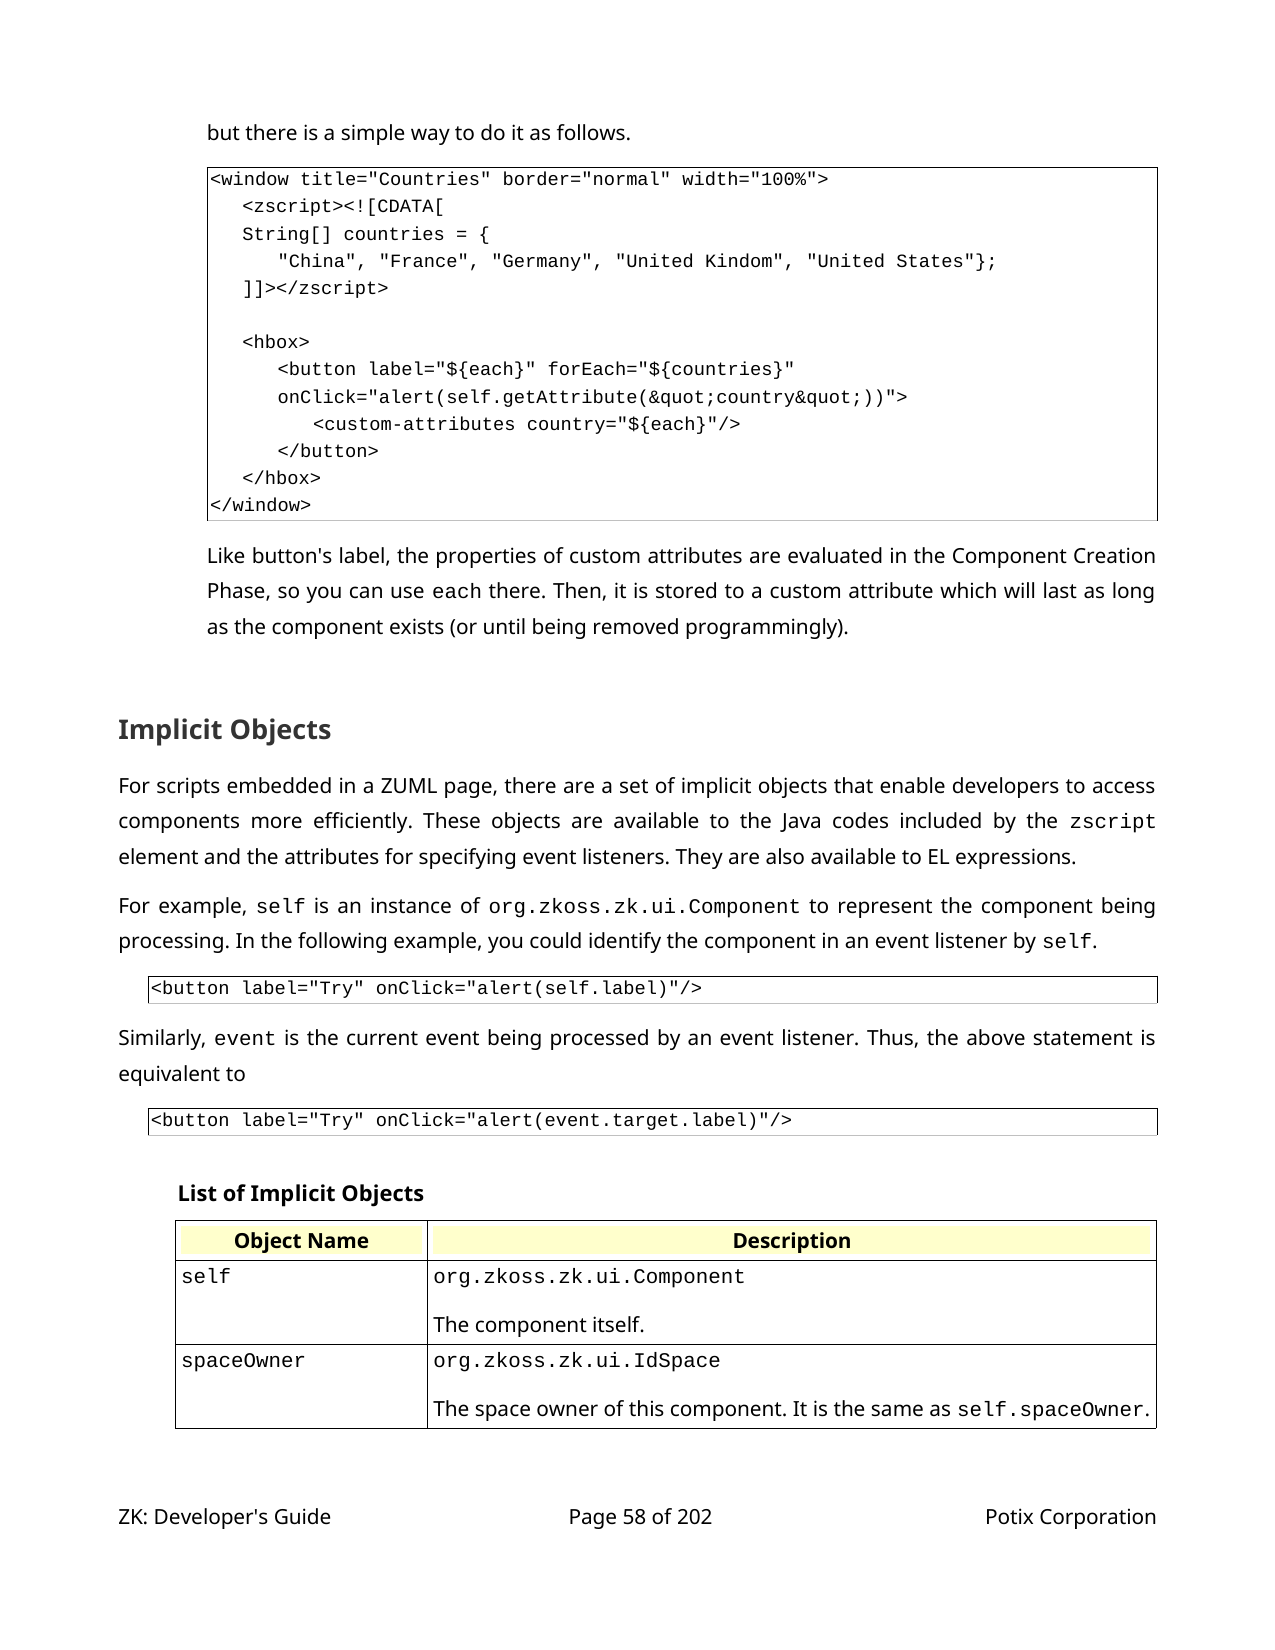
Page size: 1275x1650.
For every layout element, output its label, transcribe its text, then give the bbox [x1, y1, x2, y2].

text Like button's label, the properties of custom attributes are evaluated in the Component Creation Phase, so you can use each there. Then, it is stored to a custom attribute which will last as long as the component exists (or until being removed programmingly). [207, 541, 1157, 640]
text </window> [208, 493, 1157, 520]
text but there is a simple way to do it as follows. [207, 118, 1157, 146]
text <window title="Countries" border="normal" width="100%"> [208, 168, 1157, 191]
text </button> [208, 439, 1157, 463]
table_cell self [176, 1261, 427, 1344]
text onClick="alert(self.getAttribute(&quot;country&quot;))"> [208, 384, 1157, 409]
text String[] countries = { [208, 221, 1157, 246]
table_cell spaceOwner [176, 1345, 427, 1428]
text <hbox> [208, 330, 1157, 354]
text <button label="${each}" forEach="${countries}" [208, 357, 1157, 382]
text "China", "France", "Germany", "United Kindom", "United States"}; [208, 248, 1157, 273]
text ]]></zscript> [208, 276, 1157, 300]
subtitle Implicit Objects [118, 711, 1157, 748]
table_cell org.zkoss.zk.ui.Component The component itself. [428, 1261, 1156, 1344]
text <custom-attributes country="${each}"/> [208, 412, 1157, 436]
text <zscript><![CDATA[ [208, 194, 1157, 218]
text For scripts embedded in a ZUML page, there are a set of implicit objects that enable developers to access components more efficiently. These objects are available to the Java codes included by the zscript element and the attributes for specifying event listeners. They are also available to EL expressions. [118, 771, 1157, 870]
table_header Object Name [176, 1221, 427, 1260]
text <button label="Try" onClick="alert(event.target.label)"/> [149, 1109, 1157, 1135]
table_header Description [428, 1221, 1156, 1260]
table_cell org.zkoss.zk.ui.IdSpace The space owner of this component. It is the same as self.spaceOwner. [428, 1345, 1156, 1428]
text For example, self is an instance of org.zkoss.zk.ui.Component to represent the component being processing. In the following example, you could identify the component in an event listener by self. [118, 891, 1157, 955]
subtitle List of Implicit Objects [177, 1178, 1157, 1208]
text Similarly, event is the current event being processed by an event listener. Thus, the above statement is equivalent to [118, 1023, 1157, 1087]
text </hbox> [208, 466, 1157, 490]
text <button label="Try" onClick="alert(self.label)"/> [149, 977, 1157, 1003]
